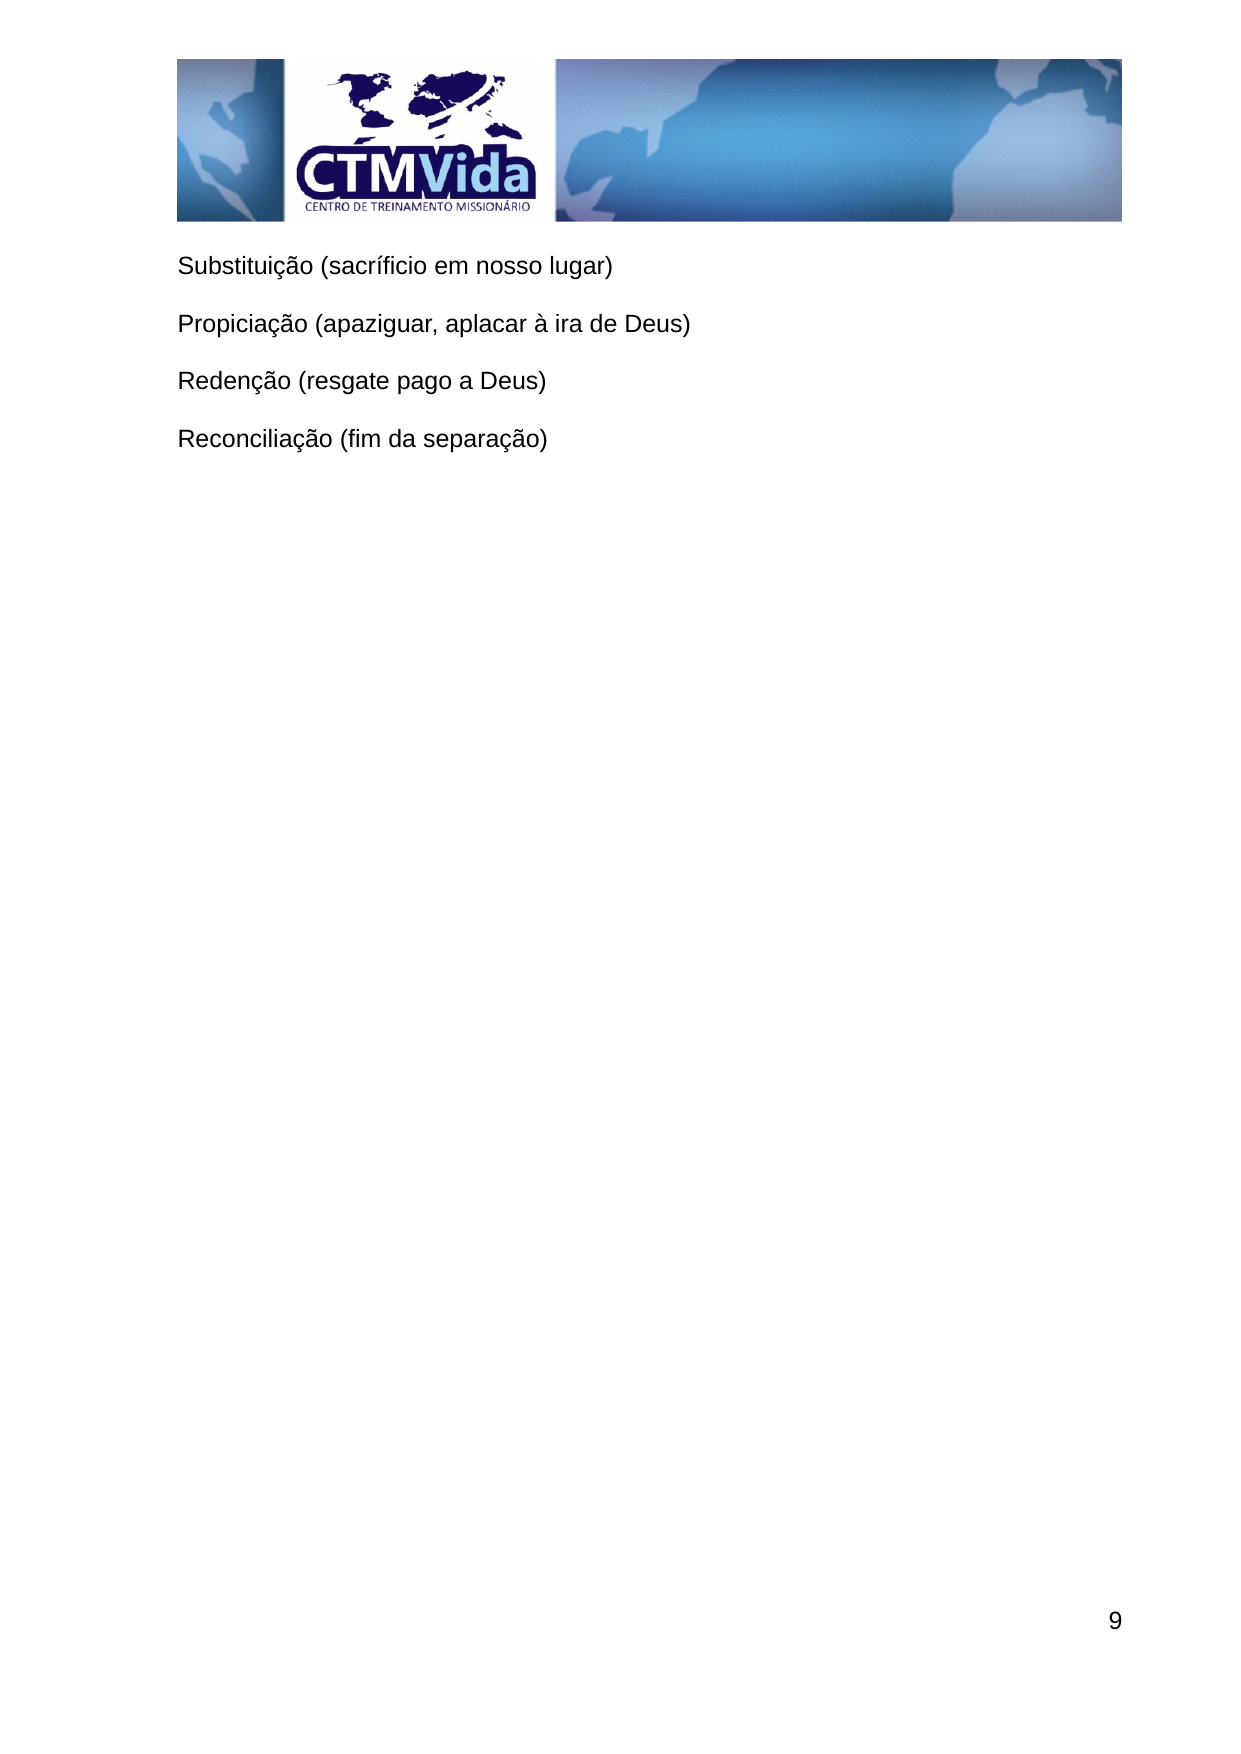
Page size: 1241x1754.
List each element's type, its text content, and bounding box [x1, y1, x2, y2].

text Redenção (resgate pago a Deus) [177, 366, 1122, 395]
text Reconciliação (fim da separação) [177, 424, 1122, 453]
picture [177, 59, 1122, 222]
text Propiciação (apaziguar, aplacar à ira de Deus) [177, 309, 1122, 337]
text Substituição (sacríficio em nosso lugar) [177, 251, 1122, 280]
